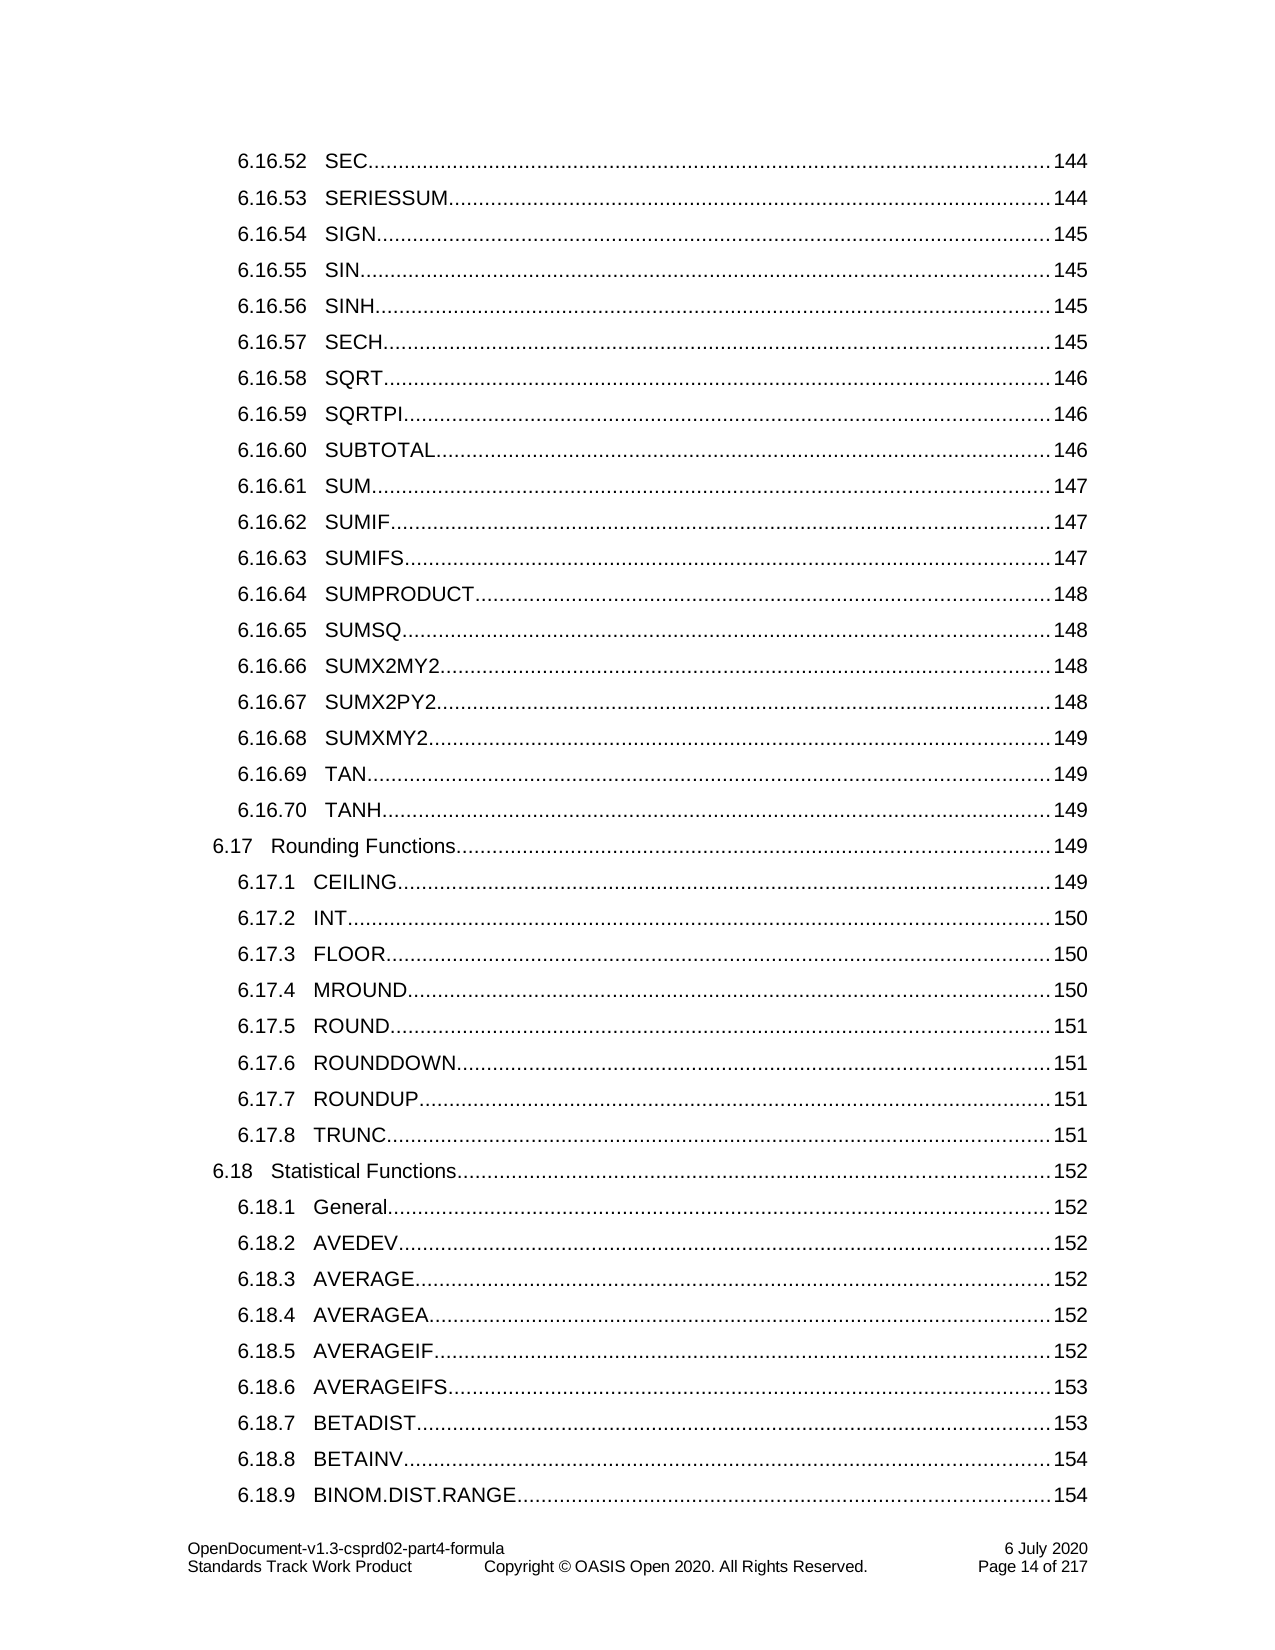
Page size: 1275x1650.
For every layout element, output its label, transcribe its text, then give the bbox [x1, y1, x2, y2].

text 6.18.3 AVERAGE 152 [237, 1267, 1088, 1291]
text 6.17.3 FLOOR 150 [237, 943, 1088, 966]
text 6.16.62 SUMIF 147 [237, 510, 1088, 534]
text 6.18.1 General 152 [237, 1195, 1088, 1219]
text 6.16.63 SUMIFS 147 [237, 546, 1088, 570]
text 6.16.57 SECH 145 [237, 330, 1088, 354]
text 6.16.67 SUMX2PY2 148 [237, 691, 1088, 714]
text 6.18.9 BINOM.DIST.RANGE 154 [237, 1483, 1088, 1507]
text 6.16.64 SUMPRODUCT 148 [237, 582, 1088, 606]
text 6.17.8 TRUNC 151 [237, 1123, 1088, 1147]
text 6.18.7 BETADIST 153 [237, 1411, 1088, 1435]
text 6.16.55 SIN 145 [237, 258, 1088, 282]
text 6.17.4 MROUND 150 [237, 979, 1088, 1002]
text 6.16.58 SQRT 146 [237, 366, 1088, 390]
text 6.17.2 INT 150 [237, 907, 1088, 930]
text 6.16.68 SUMXMY2 149 [237, 727, 1088, 750]
text 6.16.52 SEC 144 [237, 150, 1088, 173]
text 6.16.60 SUBTOTAL 146 [237, 438, 1088, 462]
text 6.17 Rounding Functions 149 [212, 835, 1088, 858]
text 6.17.7 ROUNDUP 151 [237, 1087, 1088, 1111]
text 6.16.54 SIGN 145 [237, 222, 1088, 246]
text 6.17.6 ROUNDDOWN 151 [237, 1051, 1088, 1074]
text 6.18.6 AVERAGEIFS 153 [237, 1375, 1088, 1399]
text 6.16.61 SUM 147 [237, 474, 1088, 498]
text 6.16.70 TANH 149 [237, 799, 1088, 822]
text 6.16.69 TAN 149 [237, 763, 1088, 786]
text 6.18 Statistical Functions 152 [212, 1159, 1088, 1183]
text 6.16.56 SINH 145 [237, 294, 1088, 318]
text 6.18.4 AVERAGEA 152 [237, 1303, 1088, 1327]
text 6.18.8 BETAINV 154 [237, 1447, 1088, 1471]
text 6.16.53 SERIESSUM 144 [237, 186, 1088, 209]
text 6.18.5 AVERAGEIF 152 [237, 1339, 1088, 1363]
text 6.16.59 SQRTPI 146 [237, 402, 1088, 426]
text 6.16.65 SUMSQ 148 [237, 618, 1088, 642]
text 6.17.5 ROUND 151 [237, 1015, 1088, 1038]
text 6.17.1 CEILING 149 [237, 871, 1088, 894]
text 6.16.66 SUMX2MY2 148 [237, 654, 1088, 678]
text 6.18.2 AVEDEV 152 [237, 1231, 1088, 1255]
